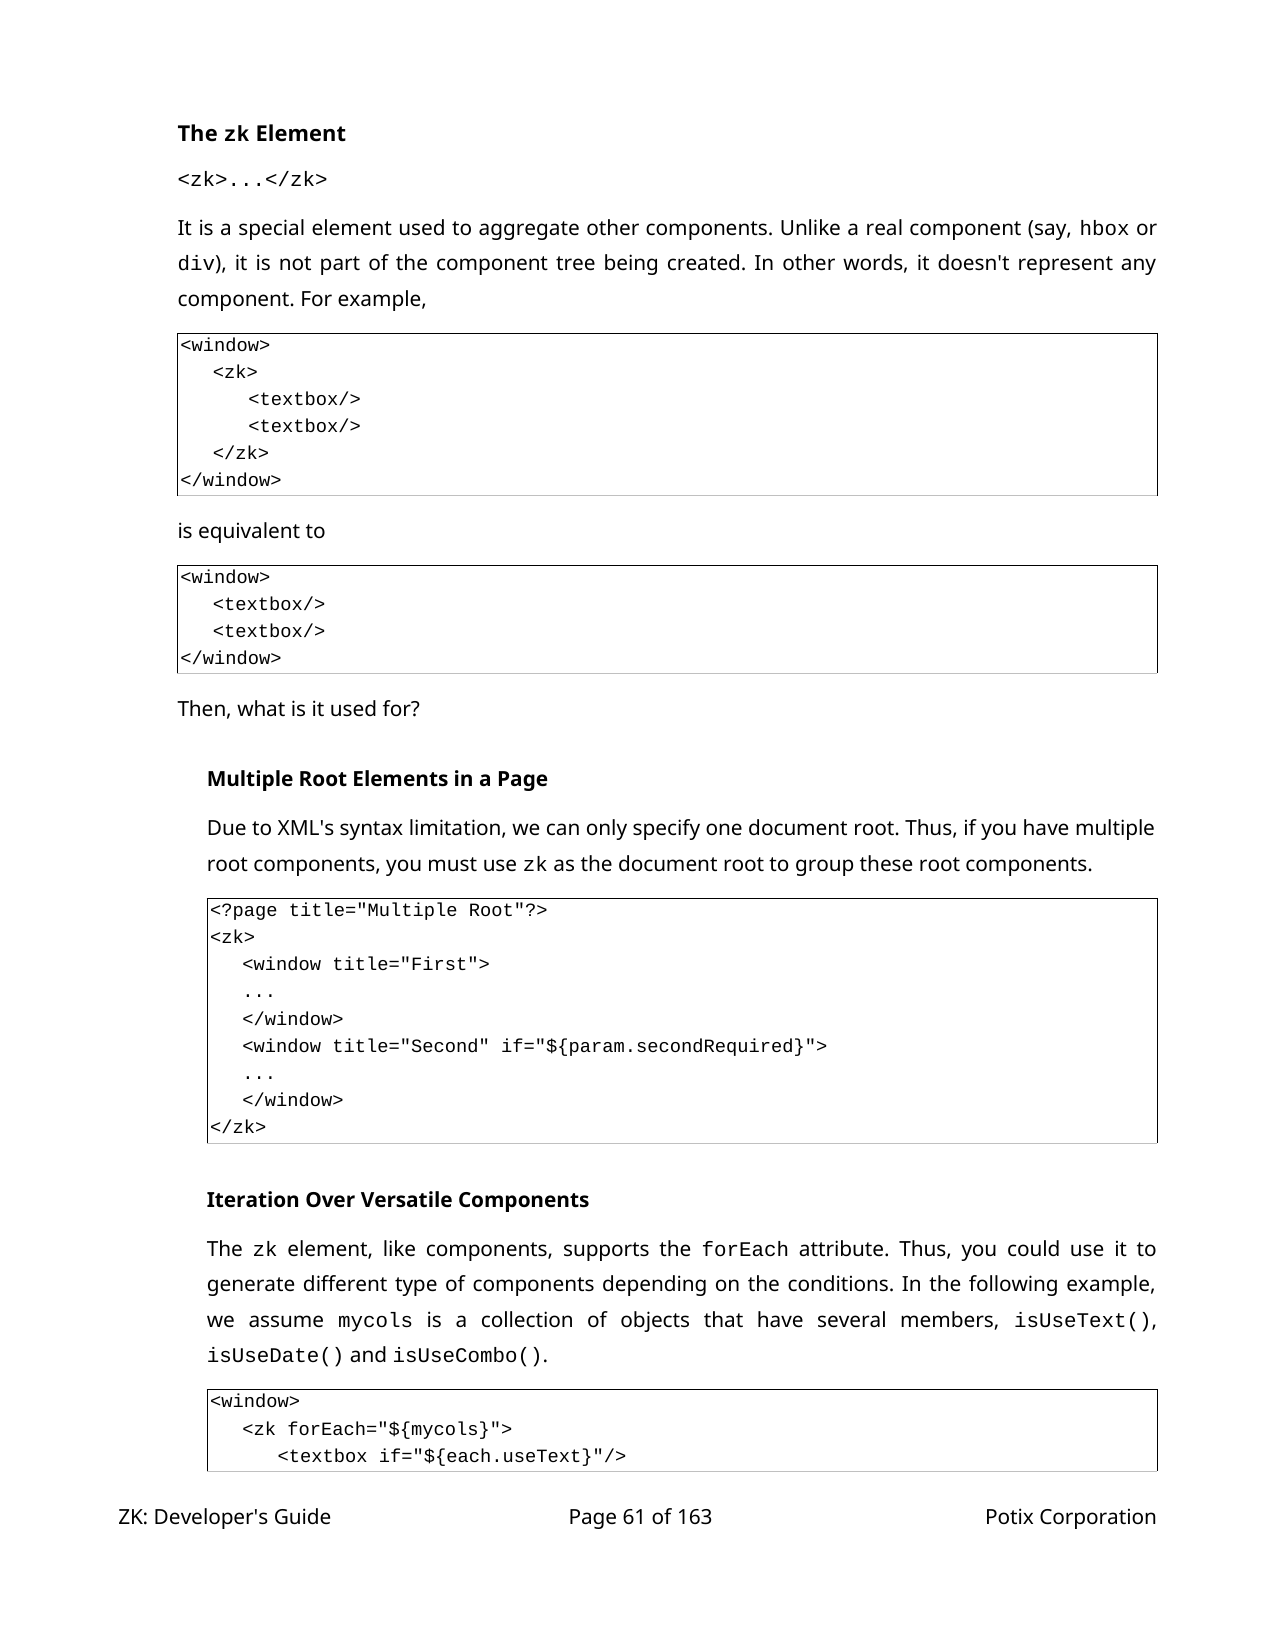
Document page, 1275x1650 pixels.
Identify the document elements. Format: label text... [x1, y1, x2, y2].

text <window> [178, 566, 1157, 589]
text </window> [178, 646, 1157, 673]
subtitle Iteration Over Versatile Components [207, 1185, 1157, 1213]
text <window> [178, 334, 1157, 357]
text The zk element, like components, supports the forEach attribute. Thus, you could use it to generate different type of components depending on the conditions. In the following example, we assume mycols is a collection of objects that have several members, isUseText(), isUseDate() and isUseCombo(). [207, 1234, 1157, 1369]
text <textbox/> <textbox/> [178, 592, 1157, 643]
text <zk>...</zk> [177, 169, 1157, 192]
text </zk> [208, 1115, 1157, 1143]
text </window> [208, 1088, 1157, 1112]
text <textbox if="${each.useText}"/> [208, 1444, 1157, 1471]
text </zk> [178, 441, 1157, 465]
text It is a special element used to aggregate other components. Unlike a real component (say, hbox or div), it is not part of the component tree being created. In other words, it doesn't represent any component. For example, [177, 213, 1157, 312]
text <zk> [178, 360, 1157, 384]
text ... [208, 979, 1157, 1004]
subtitle The zk Element [177, 118, 1157, 148]
text <zk forEach="${mycols}"> [208, 1417, 1157, 1441]
text Then, what is it used for? [177, 694, 1157, 722]
text <textbox/> <textbox/> [178, 387, 1157, 438]
text <window title="First"> [208, 952, 1157, 976]
text </window> [208, 1007, 1157, 1031]
text <window> [208, 1390, 1157, 1414]
text is equivalent to [177, 516, 1157, 544]
subtitle Multiple Root Elements in a Page [207, 764, 1157, 793]
text <?page title="Multiple Root"?> [208, 899, 1157, 922]
text ... [208, 1061, 1157, 1085]
text Due to XML's syntax limitation, we can only specify one document root. Thus, if you have multiple root components, you must use zk as the document root to group these root components. [207, 813, 1157, 877]
text </window> [178, 468, 1157, 495]
text <zk> [208, 925, 1157, 949]
text <window title="Second" if="${param.secondRequired}"> [208, 1034, 1157, 1058]
